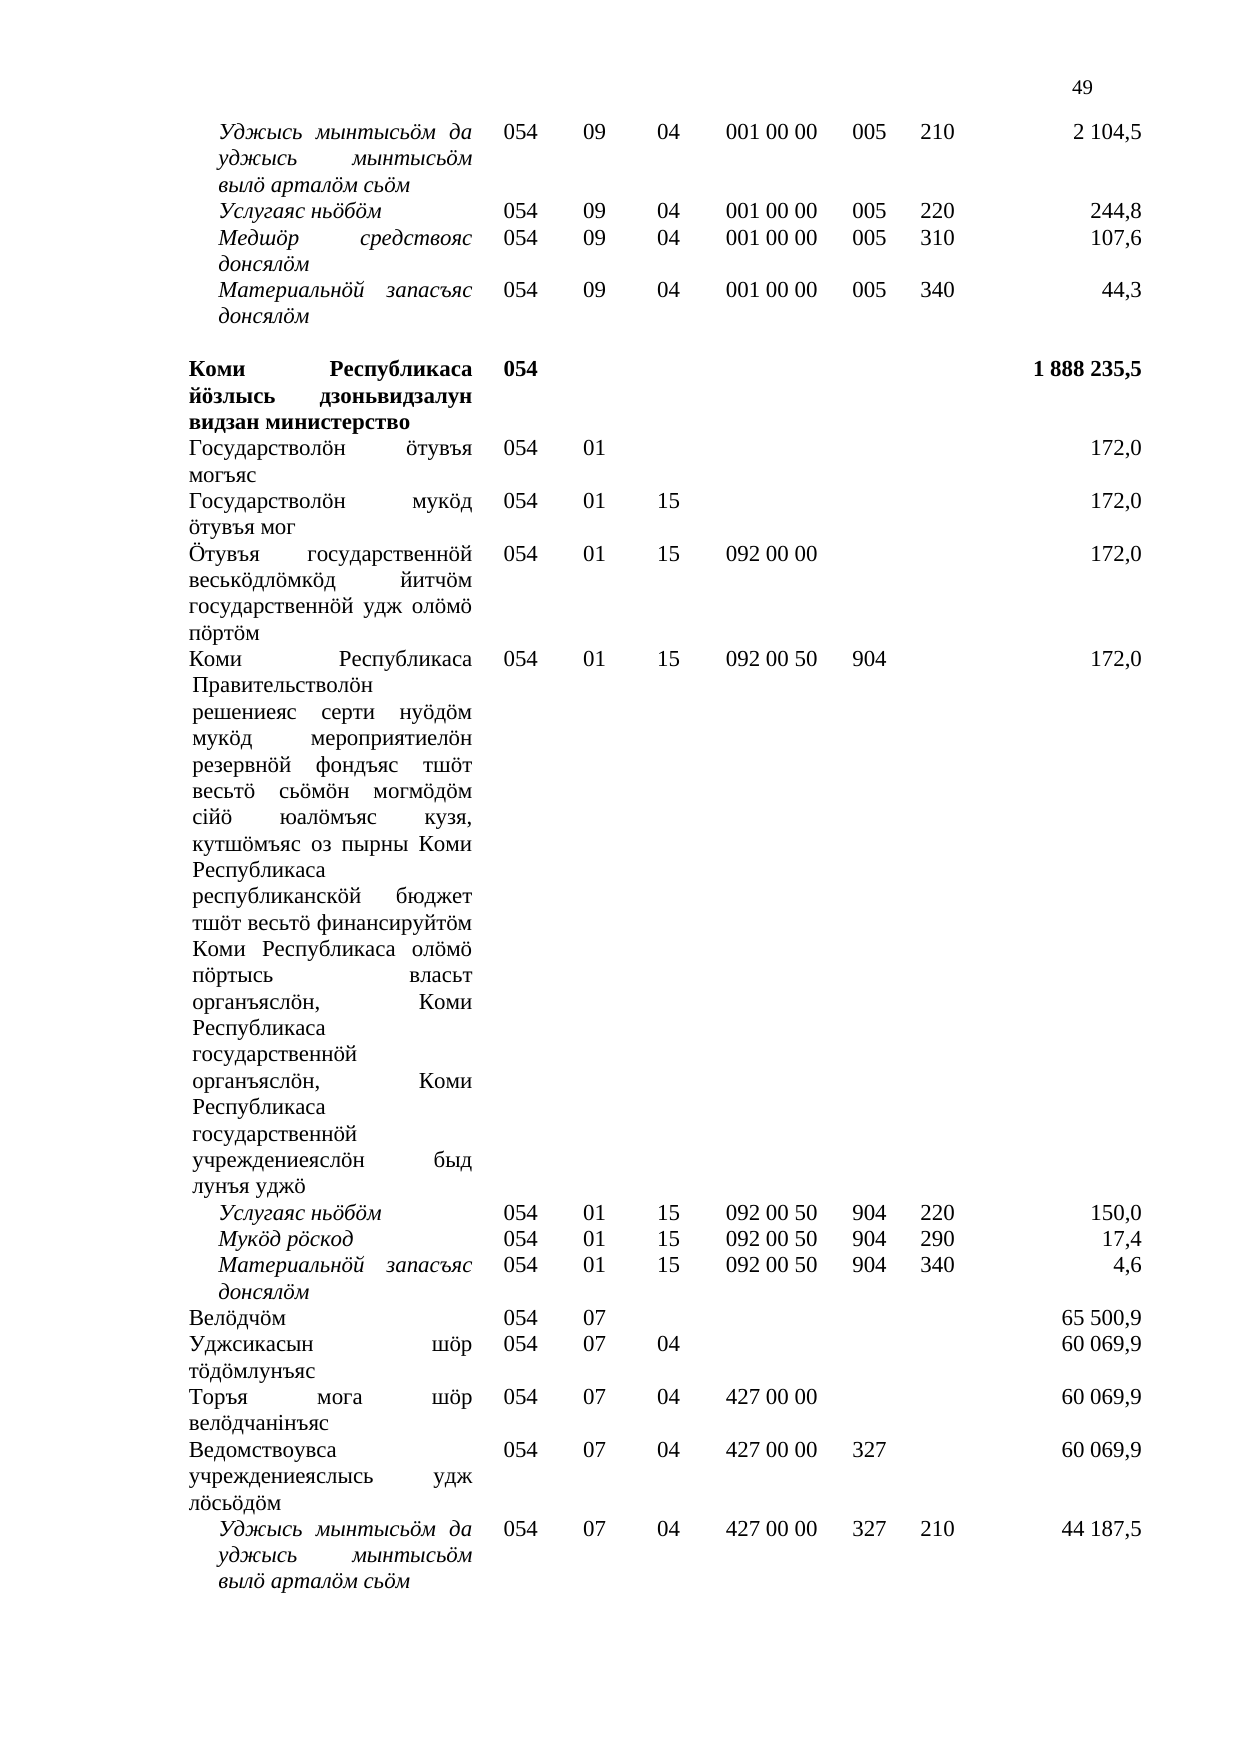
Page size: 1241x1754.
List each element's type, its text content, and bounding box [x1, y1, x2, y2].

table_cell 054 [484, 1304, 557, 1330]
table_cell 07 [558, 1383, 631, 1436]
table_cell [705, 329, 838, 355]
table_cell 005 [838, 197, 900, 223]
table_cell 07 [558, 1436, 631, 1515]
table_cell Материальнöй запасъяс донсялöм [177, 1251, 483, 1304]
table_cell 054 [484, 1383, 557, 1436]
table_cell 107,6 [974, 224, 1153, 276]
table_cell 327 [838, 1515, 900, 1594]
table_cell 054 [484, 224, 557, 276]
table_cell 60 069,9 [974, 1383, 1153, 1436]
table_cell 01 [558, 434, 631, 487]
table_cell Велöдчöм [177, 1304, 483, 1330]
table_cell Уджысь мынтысьöм да уджысь мынтысьöм вылö арталöм сьöм [177, 118, 483, 197]
table_cell 09 [558, 224, 631, 276]
table_cell Мукöд рöскод [177, 1225, 483, 1251]
table_cell Коми Республикаса йöзлысь дзоньвидзалун видзан министерство [177, 355, 483, 434]
table_cell 054 [484, 1436, 557, 1515]
table_cell [900, 434, 974, 487]
table_cell 04 [631, 1383, 705, 1436]
table_cell Торъя мога шöр велöдчанiнъяс [177, 1383, 483, 1436]
table_cell [177, 329, 483, 355]
table_cell 17,4 [974, 1225, 1153, 1251]
table_cell [631, 434, 705, 487]
table_cell [484, 329, 557, 355]
table_cell [900, 329, 974, 355]
table_cell 01 [558, 487, 631, 540]
table_cell [705, 487, 838, 540]
table_cell 310 [900, 224, 974, 276]
table_cell 054 [484, 355, 557, 434]
table_cell [705, 434, 838, 487]
table_cell 04 [631, 1330, 705, 1383]
table_cell [900, 540, 974, 645]
table_cell 01 [558, 645, 631, 1199]
table_cell 07 [558, 1304, 631, 1330]
table_cell 01 [558, 1251, 631, 1304]
table_cell 01 [558, 1225, 631, 1251]
table_cell Материальнöй запасъяс донсялöм [177, 276, 483, 329]
table_cell 054 [484, 1251, 557, 1304]
table_cell 904 [838, 1251, 900, 1304]
table_cell [900, 645, 974, 1199]
table_cell 904 [838, 1225, 900, 1251]
table_cell 054 [484, 1225, 557, 1251]
table_cell 65 500,9 [974, 1304, 1153, 1330]
table_cell [838, 434, 900, 487]
table_cell 172,0 [974, 645, 1153, 1199]
table_cell [900, 487, 974, 540]
table_cell [705, 1330, 838, 1383]
table_cell 054 [484, 118, 557, 197]
table_cell 005 [838, 224, 900, 276]
table_cell 15 [631, 1199, 705, 1225]
table_cell 092 00 00 [705, 540, 838, 645]
table_cell 220 [900, 197, 974, 223]
table_cell 15 [631, 1251, 705, 1304]
table_cell [631, 355, 705, 434]
table_cell 904 [838, 1199, 900, 1225]
table_cell 60 069,9 [974, 1436, 1153, 1515]
table_cell 054 [484, 197, 557, 223]
table_cell [631, 1304, 705, 1330]
table_cell [705, 355, 838, 434]
table_cell 1 888 235,5 [974, 355, 1153, 434]
table_cell 427 00 00 [705, 1436, 838, 1515]
table_cell 09 [558, 118, 631, 197]
table_cell 09 [558, 197, 631, 223]
table_cell [631, 329, 705, 355]
table_cell [705, 1304, 838, 1330]
table_cell 04 [631, 224, 705, 276]
table_cell 001 00 00 [705, 197, 838, 223]
table_cell Государстволöн öтувъя могъяс [177, 434, 483, 487]
table_cell 005 [838, 276, 900, 329]
table_cell 04 [631, 1515, 705, 1594]
table_cell 04 [631, 118, 705, 197]
table_cell [900, 1330, 974, 1383]
table_cell [974, 329, 1153, 355]
table_cell 327 [838, 1436, 900, 1515]
table_cell 054 [484, 487, 557, 540]
table_cell 054 [484, 276, 557, 329]
table_cell 150,0 [974, 1199, 1153, 1225]
table_cell 092 00 50 [705, 645, 838, 1199]
table_cell Уджысь мынтысьöм да уджысь мынтысьöм вылö арталöм сьöм [177, 1515, 483, 1594]
table_cell [838, 329, 900, 355]
table_cell 244,8 [974, 197, 1153, 223]
table_cell 01 [558, 540, 631, 645]
table_cell Ведомствоувса учреждениеяслысь удж лöсьöдöм [177, 1436, 483, 1515]
table_cell 15 [631, 645, 705, 1199]
table_cell [900, 355, 974, 434]
table_cell [838, 487, 900, 540]
table_cell 001 00 00 [705, 276, 838, 329]
table_cell 172,0 [974, 487, 1153, 540]
table_cell 210 [900, 1515, 974, 1594]
table_cell 904 [838, 645, 900, 1199]
table_cell [838, 1383, 900, 1436]
table_cell 054 [484, 1199, 557, 1225]
table_cell [838, 355, 900, 434]
table_cell Коми Республикаса Правительстволöн решениеяс серти нуöдöм мукöд мероприятиелöн резервнöй фондъяс тшöт весьтö сьöмöн могмöдöм сiйö юалöмъяс кузя, кутшöмъяс оз пырны Коми Республикаса республиканскöй бюджет тшöт весьтö финансируйтöм Коми Республикаса олöмö пöртысь власьт органъяслöн, Коми Республикаса государственнöй органъяслöн, Коми Республикаса государственнöй учреждениеяслöн быд лунъя уджö [177, 645, 483, 1199]
table_cell 04 [631, 276, 705, 329]
table_cell Уджсикасын шöр тöдöмлунъяс [177, 1330, 483, 1383]
table_cell 44 187,5 [974, 1515, 1153, 1594]
table_cell [900, 1436, 974, 1515]
table_cell 005 [838, 118, 900, 197]
table_cell [558, 329, 631, 355]
table_cell 44,3 [974, 276, 1153, 329]
table_cell 054 [484, 1330, 557, 1383]
table_cell Государстволöн мукöд öтувъя мог [177, 487, 483, 540]
table_cell [838, 1330, 900, 1383]
table_cell 15 [631, 1225, 705, 1251]
table_cell 054 [484, 645, 557, 1199]
table_cell 210 [900, 118, 974, 197]
table_cell 172,0 [974, 434, 1153, 487]
table_cell [900, 1383, 974, 1436]
table_cell [838, 1304, 900, 1330]
table_cell [558, 355, 631, 434]
table_cell [838, 540, 900, 645]
table_cell Öтувъя государственнöй веськöдлöмкöд йитчöм государственнöй удж олöмö пöртöм [177, 540, 483, 645]
table_cell 04 [631, 197, 705, 223]
table_cell 054 [484, 1515, 557, 1594]
table_cell 07 [558, 1515, 631, 1594]
table_cell 01 [558, 1199, 631, 1225]
table_cell 001 00 00 [705, 118, 838, 197]
table_cell 04 [631, 1436, 705, 1515]
table_cell 054 [484, 540, 557, 645]
table_cell 340 [900, 1251, 974, 1304]
table_cell 15 [631, 487, 705, 540]
table_cell 340 [900, 276, 974, 329]
table_cell 427 00 00 [705, 1383, 838, 1436]
table_cell 092 00 50 [705, 1251, 838, 1304]
table_cell 09 [558, 276, 631, 329]
table_cell [900, 1304, 974, 1330]
table_cell Услугаяс ньöбöм [177, 197, 483, 223]
table_cell 220 [900, 1199, 974, 1225]
table_cell 001 00 00 [705, 224, 838, 276]
table_cell 172,0 [974, 540, 1153, 645]
table_cell Услугаяс ньöбöм [177, 1199, 483, 1225]
table_cell 290 [900, 1225, 974, 1251]
table_cell 4,6 [974, 1251, 1153, 1304]
table_cell 07 [558, 1330, 631, 1383]
table_cell 427 00 00 [705, 1515, 838, 1594]
table_cell 092 00 50 [705, 1225, 838, 1251]
table_cell 092 00 50 [705, 1199, 838, 1225]
table_cell 054 [484, 434, 557, 487]
table_cell 60 069,9 [974, 1330, 1153, 1383]
table_cell 15 [631, 540, 705, 645]
table_cell 2 104,5 [974, 118, 1153, 197]
table_cell Медшöр средствояс донсялöм [177, 224, 483, 276]
